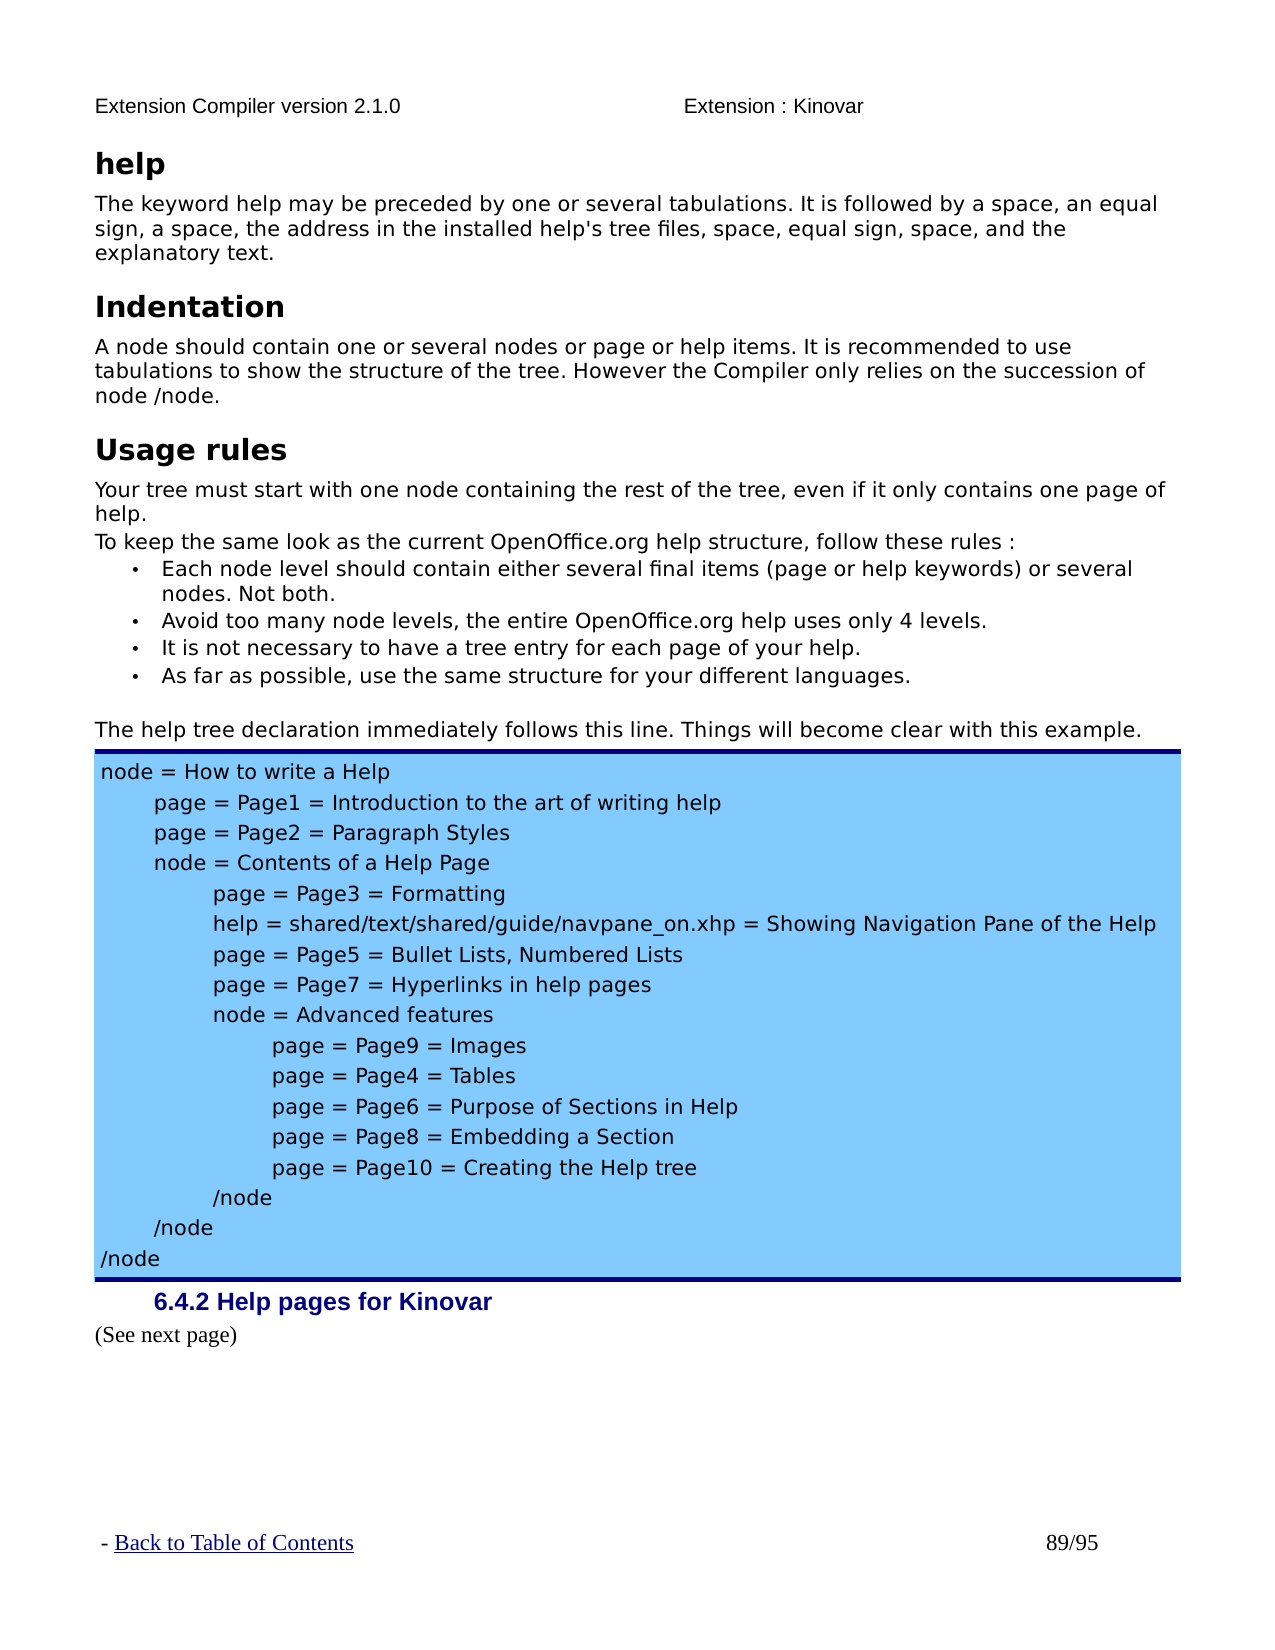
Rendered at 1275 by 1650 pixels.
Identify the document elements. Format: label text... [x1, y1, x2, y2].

text page = Page10 = Creating the Help tree [94, 1144, 1181, 1175]
text page = Page1 = Introduction to the art of writing help [94, 779, 1181, 810]
text help = shared/text/shared/guide/navpane_on.xhp = Showing Navigation Pane of the Help [94, 901, 1181, 931]
text Indentation [94, 290, 1181, 324]
text (See next page) [94, 1322, 1181, 1348]
list It is not necessary to have a tree entry for each page of your help. [132, 636, 1181, 661]
text A node should contain one or several nodes or page or help items. It is recommended to use tabulations to show the structure of the tree. However the Compiler only relies on the succession of node /node. [94, 335, 1181, 408]
text page = Page2 = Paragraph Styles [94, 810, 1181, 840]
text page = Page8 = Embedding a Section [94, 1114, 1181, 1144]
list As far as possible, use the same structure for your different languages. [132, 664, 1181, 688]
text /node [94, 1205, 1181, 1236]
text The help tree declaration immediately follows this line. Things will become clear with this example. [94, 718, 1181, 743]
text /node [94, 1236, 1181, 1282]
text page = Page5 = Bullet Lists, Numbered Lists [94, 931, 1181, 962]
text To keep the same look as the current OpenOffice.org help structure, follow these rules : [94, 529, 1181, 554]
text The keyword help may be preceded by one or several tabulations. It is followed by a space, an equal sign, a space, the address in the installed help's tree files, space, equal sign, space, and the explanatory text. [94, 192, 1181, 266]
text Your tree must start with one node containing the rest of the tree, even if it only contains one page of help. [94, 478, 1181, 527]
text page = Page3 = Formatting [94, 871, 1181, 901]
text node = Contents of a Help Page [94, 840, 1181, 871]
list Avoid too many node levels, the entire OpenOffice.org help uses only 4 levels. [132, 609, 1181, 633]
text /node [94, 1175, 1181, 1205]
text page = Page4 = Tables [94, 1053, 1181, 1083]
text node = How to write a Help [94, 750, 1181, 779]
text help [94, 147, 1181, 181]
text page = Page9 = Images [94, 1023, 1181, 1053]
text page = Page6 = Purpose of Sections in Help [94, 1083, 1181, 1114]
text page = Page7 = Hyperlinks in help pages [94, 962, 1181, 992]
list Each node level should contain either several final items (page or help keywords) or several nodes. Not both. [132, 557, 1181, 606]
text Usage rules [94, 433, 1181, 467]
subtitle Help pages for Kinovar [153, 1288, 1181, 1316]
